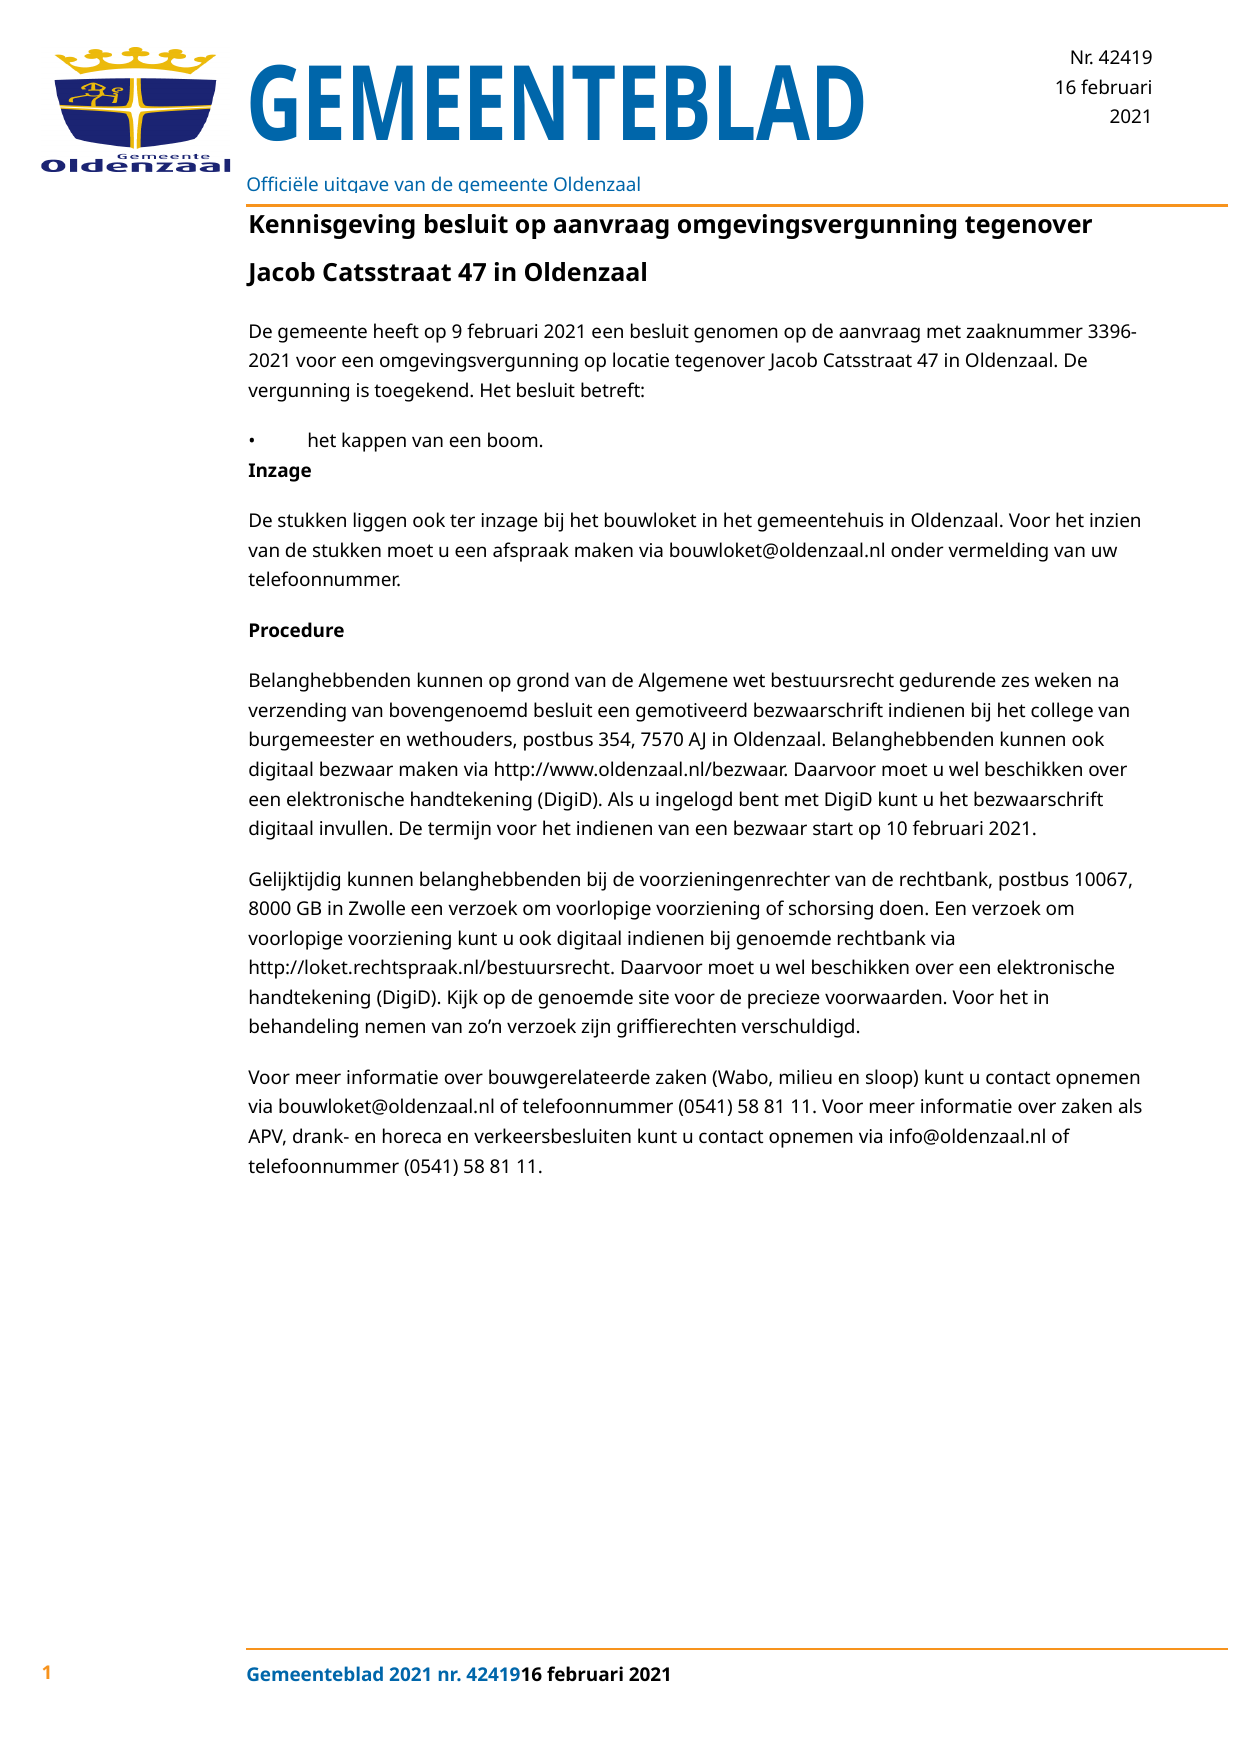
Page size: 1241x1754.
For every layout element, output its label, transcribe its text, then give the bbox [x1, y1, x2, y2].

text Gelijktijdig kunnen belanghebbenden bij de voorzieningenrechter van de rechtbank, postbus 10067, 8000 GB in Zwolle een verzoek om voorlopige voorziening of schorsing doen. Een verzoek om voorlopige voorziening kunt u ook digitaal indienen bij genoemde rechtbank via http://loket.rechtspraak.nl/bestuursrecht. Daarvoor moet u wel beschikken over een elektronische handtekening (DigiD). Kijk op de genoemde site voor de precieze voorwaarden. Voor het in behandeling nemen van zo’n verzoek zijn griffierechten verschuldigd. [248, 866, 1152, 1039]
text Inzage [248, 457, 1152, 483]
text Belanghebbenden kunnen op grond van de Algemene wet bestuursrecht gedurende zes weken na verzending van bovengenoemd besluit een gemotiveerd bezwaarschrift indienen bij het college van burgemeester en wethouders, postbus 354, 7570 AJ in Oldenzaal. Belanghebbenden kunnen ook digitaal bezwaar maken via http://www.oldenzaal.nl/bezwaar. Daarvoor moet u wel beschikken over een elektronische handtekening (DigiD). Als u ingelogd bent met DigiD kunt u het bezwaarschrift digitaal invullen. De termijn voor het indienen van een bezwaar start op 10 februari 2021. [248, 667, 1152, 841]
text De stukken liggen ook ter inzage bij het bouwloket in het gemeentehuis in Oldenzaal. Voor het inzien van de stukken moet u een afspraak maken via bouwloket@oldenzaal.nl onder vermelding van uw telefoonnummer. [248, 507, 1152, 592]
picture [41, 47, 231, 172]
text De gemeente heeft op 9 februari 2021 een besluit genomen op de aanvraag met zaaknummer 3396-2021 voor een omgevingsvergunning op locatie tegenover Jacob Catsstraat 47 in Oldenzaal. De vergunning is toegekend. Het besluit betreft: [248, 318, 1152, 403]
text Kennisgeving besluit op aanvraag omgevingsvergunning tegenover Jacob Catsstraat 47 in Oldenzaal [248, 207, 1152, 288]
list het kappen van een boom. [248, 427, 1152, 453]
text Voor meer informatie over bouwgerelateerde zaken (Wabo, milieu en sloop) kunt u contact opnemen via bouwloket@oldenzaal.nl of telefoonnummer (0541) 58 81 11. Voor meer informatie over zaken als APV, drank- en horeca en verkeersbesluiten kunt u contact opnemen via info@oldenzaal.nl of telefoonnummer (0541) 58 81 11. [248, 1064, 1152, 1179]
text Procedure [248, 617, 1152, 643]
